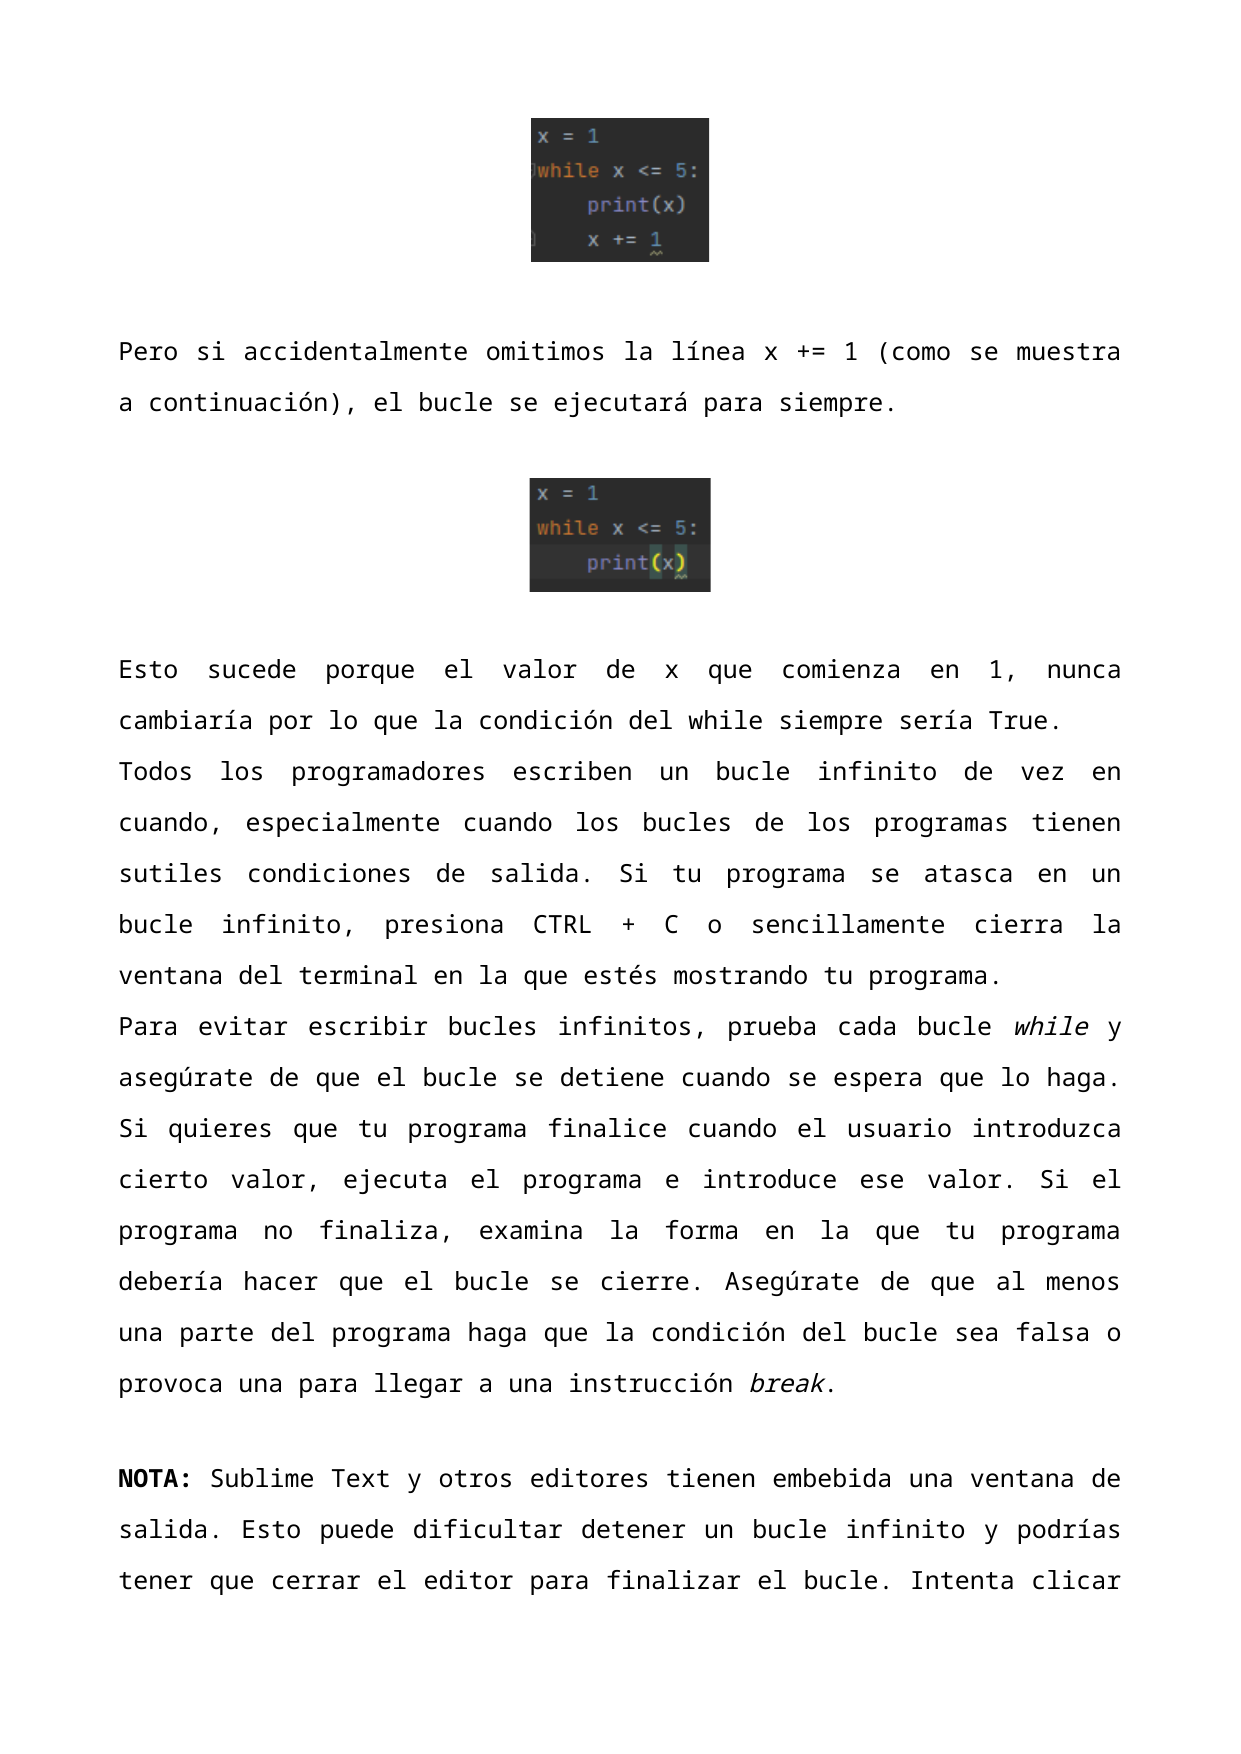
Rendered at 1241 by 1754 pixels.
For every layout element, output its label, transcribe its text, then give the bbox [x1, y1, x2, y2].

text Esto sucede porque el valor de x que comienza en 1, nunca cambiaría por lo que la condición del while siempre sería True. [118, 651, 1122, 737]
text NOTA: Sublime Text y otros editores tienen embebida una ventana de salida. Esto puede dificultar detener un bucle infinito y podrías tener que cerrar el editor para finalizar el bucle. Intenta clicar [118, 1460, 1122, 1596]
text Pero si accidentalmente omitimos la línea x += 1 (como se muestra a continuación), el bucle se ejecutará para siempre. [118, 334, 1122, 419]
text Todos los programadores escriben un bucle infinito de vez en cuando, especialmente cuando los bucles de los programas tienen sutiles condiciones de salida. Si tu programa se atasca en un bucle infinito, presiona CTRL + C o sencillamente cierra la ventana del terminal en la que estés mostrando tu programa. [118, 753, 1122, 992]
picture [529, 478, 711, 592]
text Para evitar escribir bucles infinitos, prueba cada bucle while y asegúrate de que el bucle se detiene cuando se espera que lo haga. Si quieres que tu programa finalice cuando el usuario introduzca cierto valor, ejecuta el programa e introduce ese valor. Si el programa no finaliza, examina la forma en la que tu programa debería hacer que el bucle se cierre. Asegúrate de que al menos una parte del programa haga que la condición del bucle sea falsa o provoca una para llegar a una instrucción break. [118, 1009, 1122, 1400]
picture [531, 118, 710, 262]
